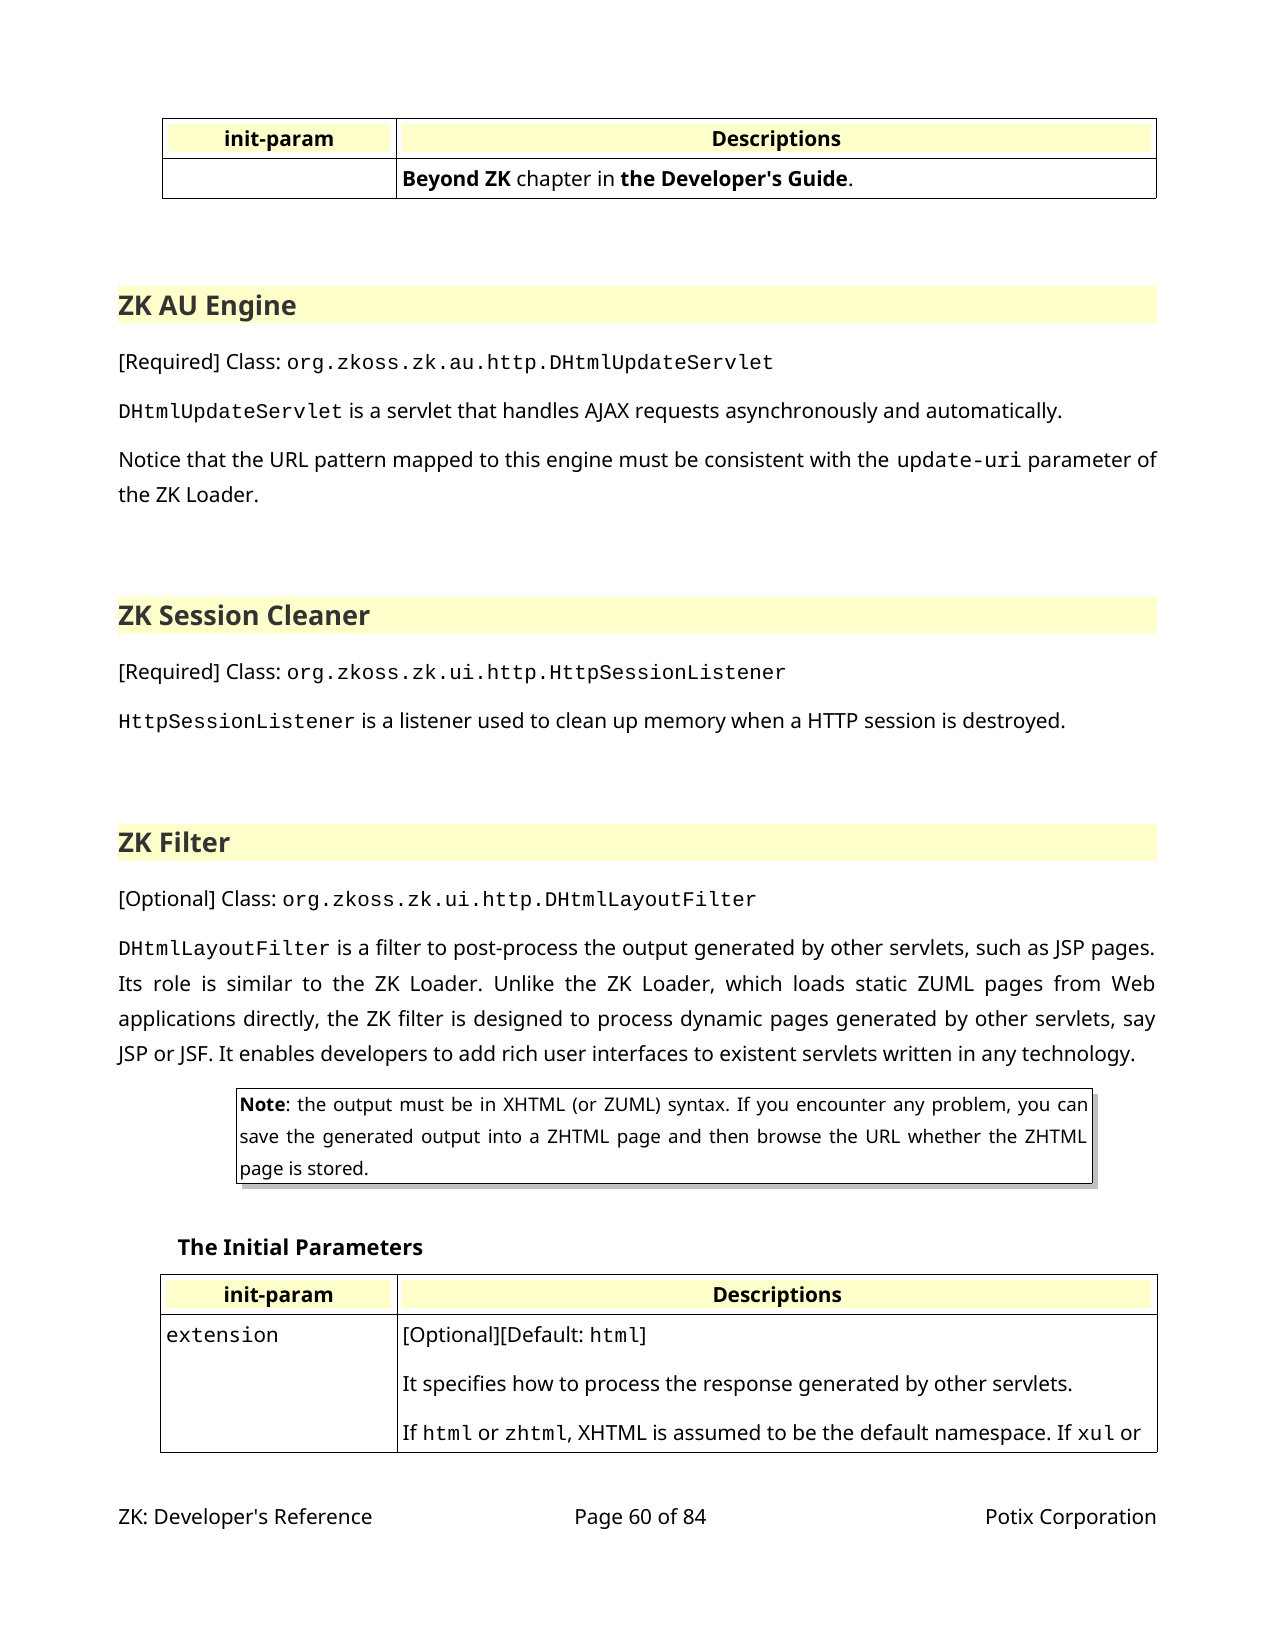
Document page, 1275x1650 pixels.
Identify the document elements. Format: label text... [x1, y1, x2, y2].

subtitle ZK Filter [118, 824, 1157, 861]
text Note: the output must be in XHTML (or ZUML) syntax. If you encounter any problem, you can save the generated output into a ZHTML page and then browse the URL whether the ZHTML page is stored. [237, 1089, 1092, 1183]
table_cell [Optional][Default: html] It specifies how to process the response generated by other servlets. If html or zhtml, XHTML is assumed to be the default namespace. If xul or [398, 1315, 1157, 1452]
subtitle ZK Session Cleaner [118, 597, 1157, 634]
table_cell Beyond ZK chapter in the Developer's Guide. [397, 159, 1156, 198]
text HttpSessionListener is a listener used to clean up memory when a HTTP session is destroyed. [118, 707, 1157, 735]
table_cell extension [161, 1315, 397, 1452]
text [Optional] Class: org.zkoss.zk.ui.http.DHtmlLayoutFilter [118, 884, 1157, 913]
text [Required] Class: org.zkoss.zk.au.http.DHtmlUpdateServlet [118, 347, 1157, 375]
text DHtmlUpdateServlet is a servlet that handles AJAX requests asynchronously and automatically. [118, 396, 1157, 424]
table_header Descriptions [397, 119, 1156, 158]
text DHtmlLayoutFilter is a filter to post-process the output generated by other servlets, such as JSP pages. Its role is similar to the ZK Loader. Unlike the ZK Loader, which loads static ZUML pages from Web applications directly, the ZK filter is designed to process dynamic pages generated by other servlets, say JSP or JSF. It enables developers to add rich user interfaces to existent servlets written in any technology. [118, 933, 1157, 1067]
table_header init-param [161, 1275, 397, 1314]
table_header Descriptions [398, 1275, 1157, 1314]
subtitle The Initial Parameters [177, 1232, 1157, 1262]
table_cell [163, 159, 396, 198]
text [Required] Class: org.zkoss.zk.ui.http.HttpSessionListener [118, 657, 1157, 686]
table_header init-param [163, 119, 396, 158]
text Notice that the URL pattern mapped to this engine must be consistent with the update-uri parameter of the ZK Loader. [118, 445, 1157, 508]
subtitle ZK AU Engine [118, 286, 1157, 323]
